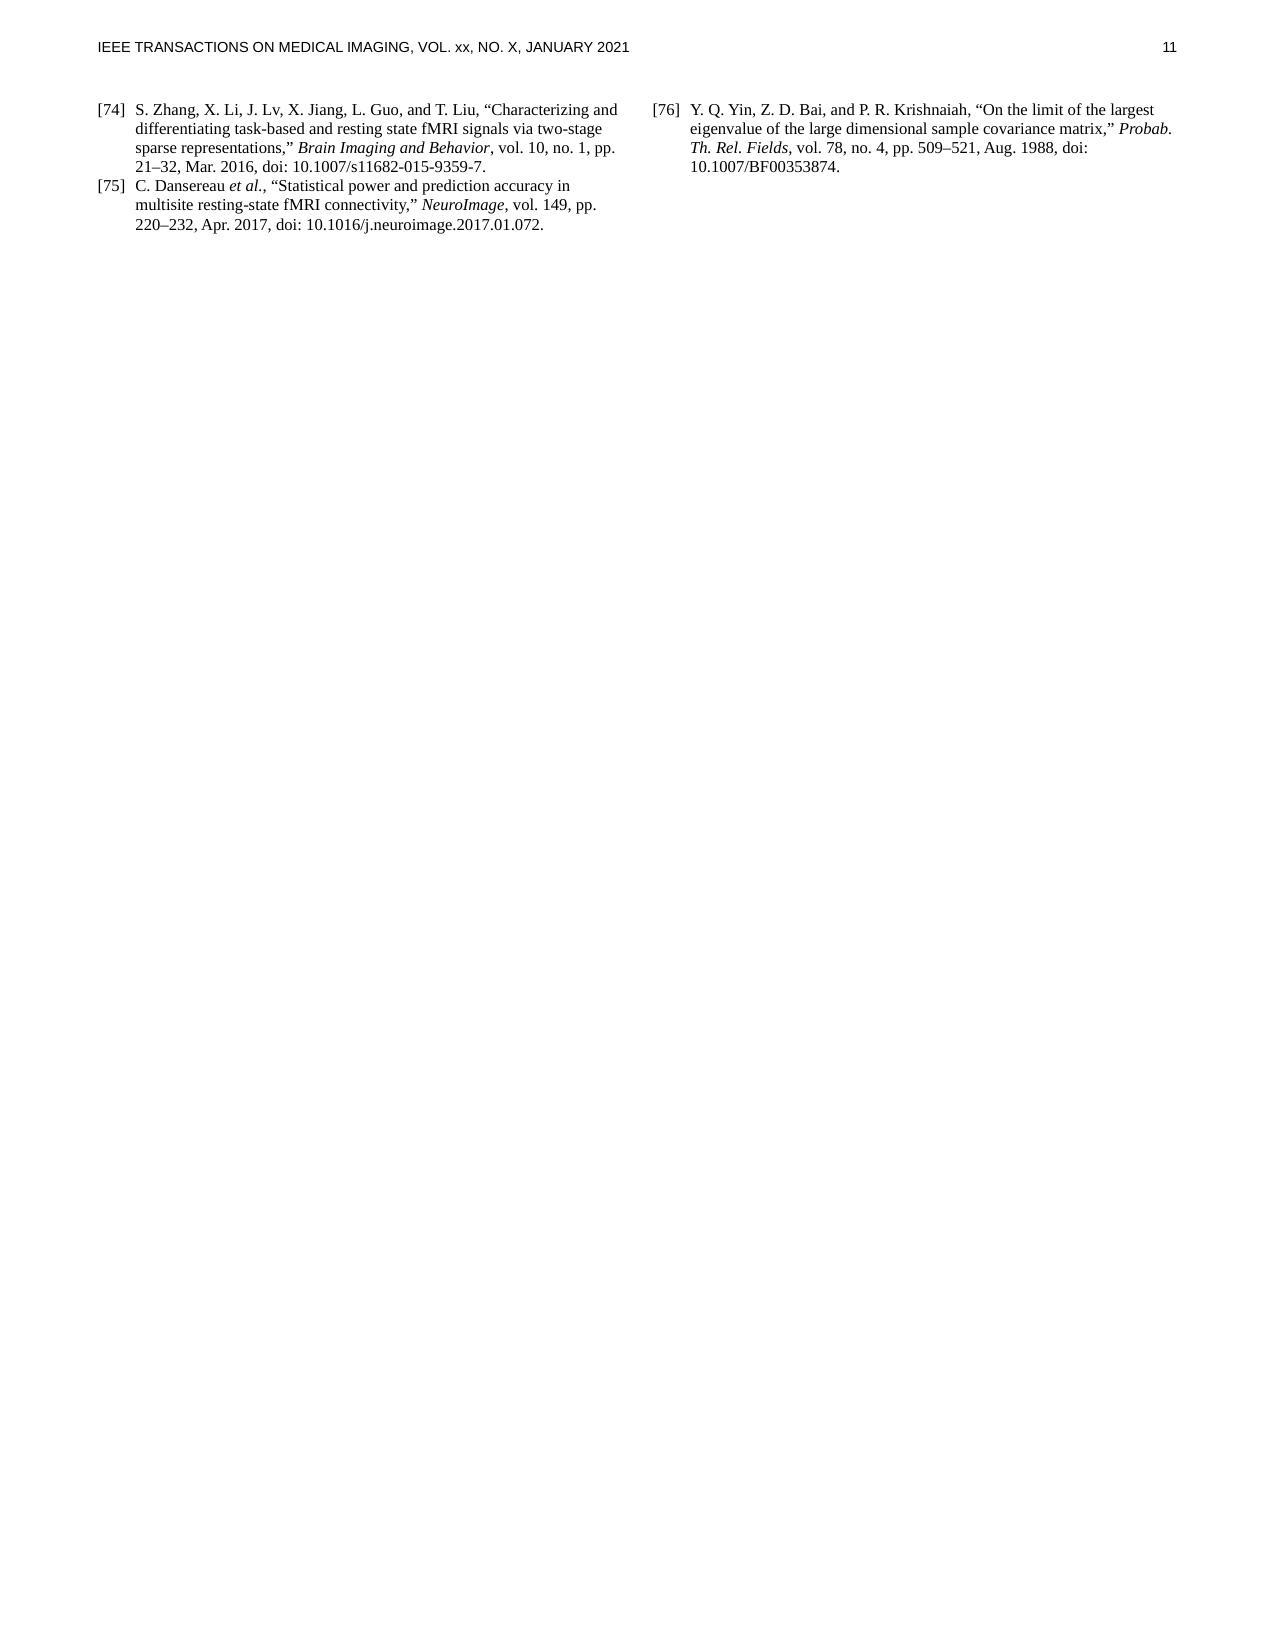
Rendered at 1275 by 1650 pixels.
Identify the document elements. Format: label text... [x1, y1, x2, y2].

text [75] C. Dansereau et al., “Statistical power and prediction accuracy in multisite resting-state fMRI connectivity,” NeuroImage, vol. 149, pp. 220–232, Apr. 2017, doi: 10.1016/j.neuroimage.2017.01.072. [97, 176, 623, 233]
text [76] Y. Q. Yin, Z. D. Bai, and P. R. Krishnaiah, “On the limit of the largest eigenvalue of the large dimensional sample covariance matrix,” Probab. Th. Rel. Fields, vol. 78, no. 4, pp. 509–521, Aug. 1988, doi: 10.1007/BF00353874. [652, 99, 1178, 176]
text [74] S. Zhang, X. Li, J. Lv, X. Jiang, L. Guo, and T. Liu, “Characterizing and differentiating task-based and resting state fMRI signals via two-stage sparse representations,” Brain Imaging and Behavior, vol. 10, no. 1, pp. 21–32, Mar. 2016, doi: 10.1007/s11682-015-9359-7. [97, 99, 623, 176]
